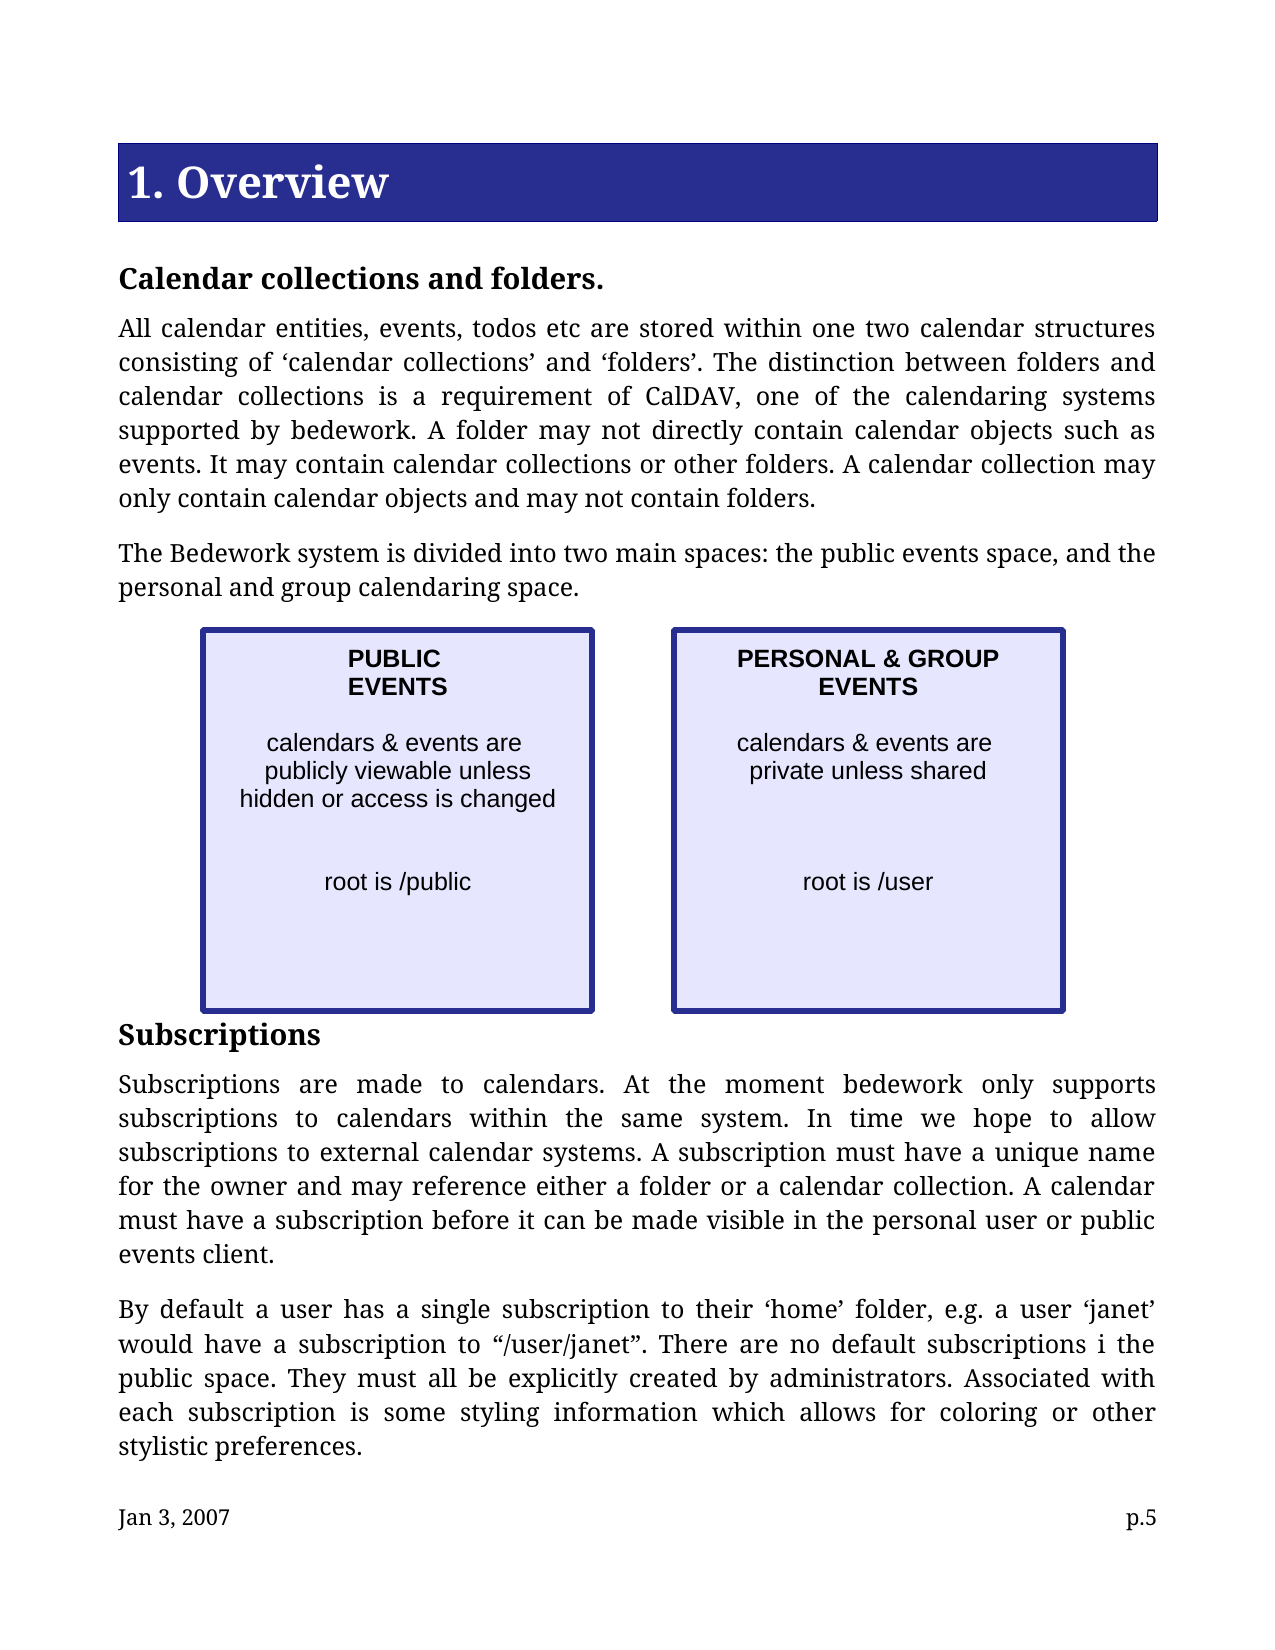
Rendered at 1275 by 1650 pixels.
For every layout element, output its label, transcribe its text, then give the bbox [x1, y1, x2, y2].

text All calendar entities, events, todos etc are stored within one two calendar structures consisting of ‘calendar collections’ and ‘folders’. The distinction between folders and calendar collections is a requirement of CalDAV, one of the calendaring systems supported by bedework. A folder may not directly contain calendar objects such as events. It may contain calendar collections or other folders. A calendar collection may only contain calendar objects and may not contain folders. [118, 311, 1157, 515]
subtitle Subscriptions [118, 650, 1157, 1054]
text Subscriptions are made to calendars. At the moment bedework only supports subscriptions to calendars within the same system. In time we hope to allow subscriptions to external calendar systems. A subscription must have a unique name for the owner and may reference either a folder or a calendar collection. A calendar must have a subscription before it can be made visible in the personal user or public events client. [118, 1067, 1157, 1271]
subtitle Calendar collections and folders. [118, 258, 1157, 298]
subtitle 1. Overview [119, 144, 1157, 221]
text The Bedework system is divided into two main spaces: the public events space, and the personal and group calendaring space. [118, 536, 1157, 604]
text By default a user has a single subscription to their ‘home’ folder, e.g. a user ‘janet’ would have a subscription to “/user/janet”. There are no default subscriptions i the public space. They must all be explicitly created by administrators. Associated with each subscription is some styling information which allows for coloring or other stylistic preferences. [118, 1292, 1157, 1462]
